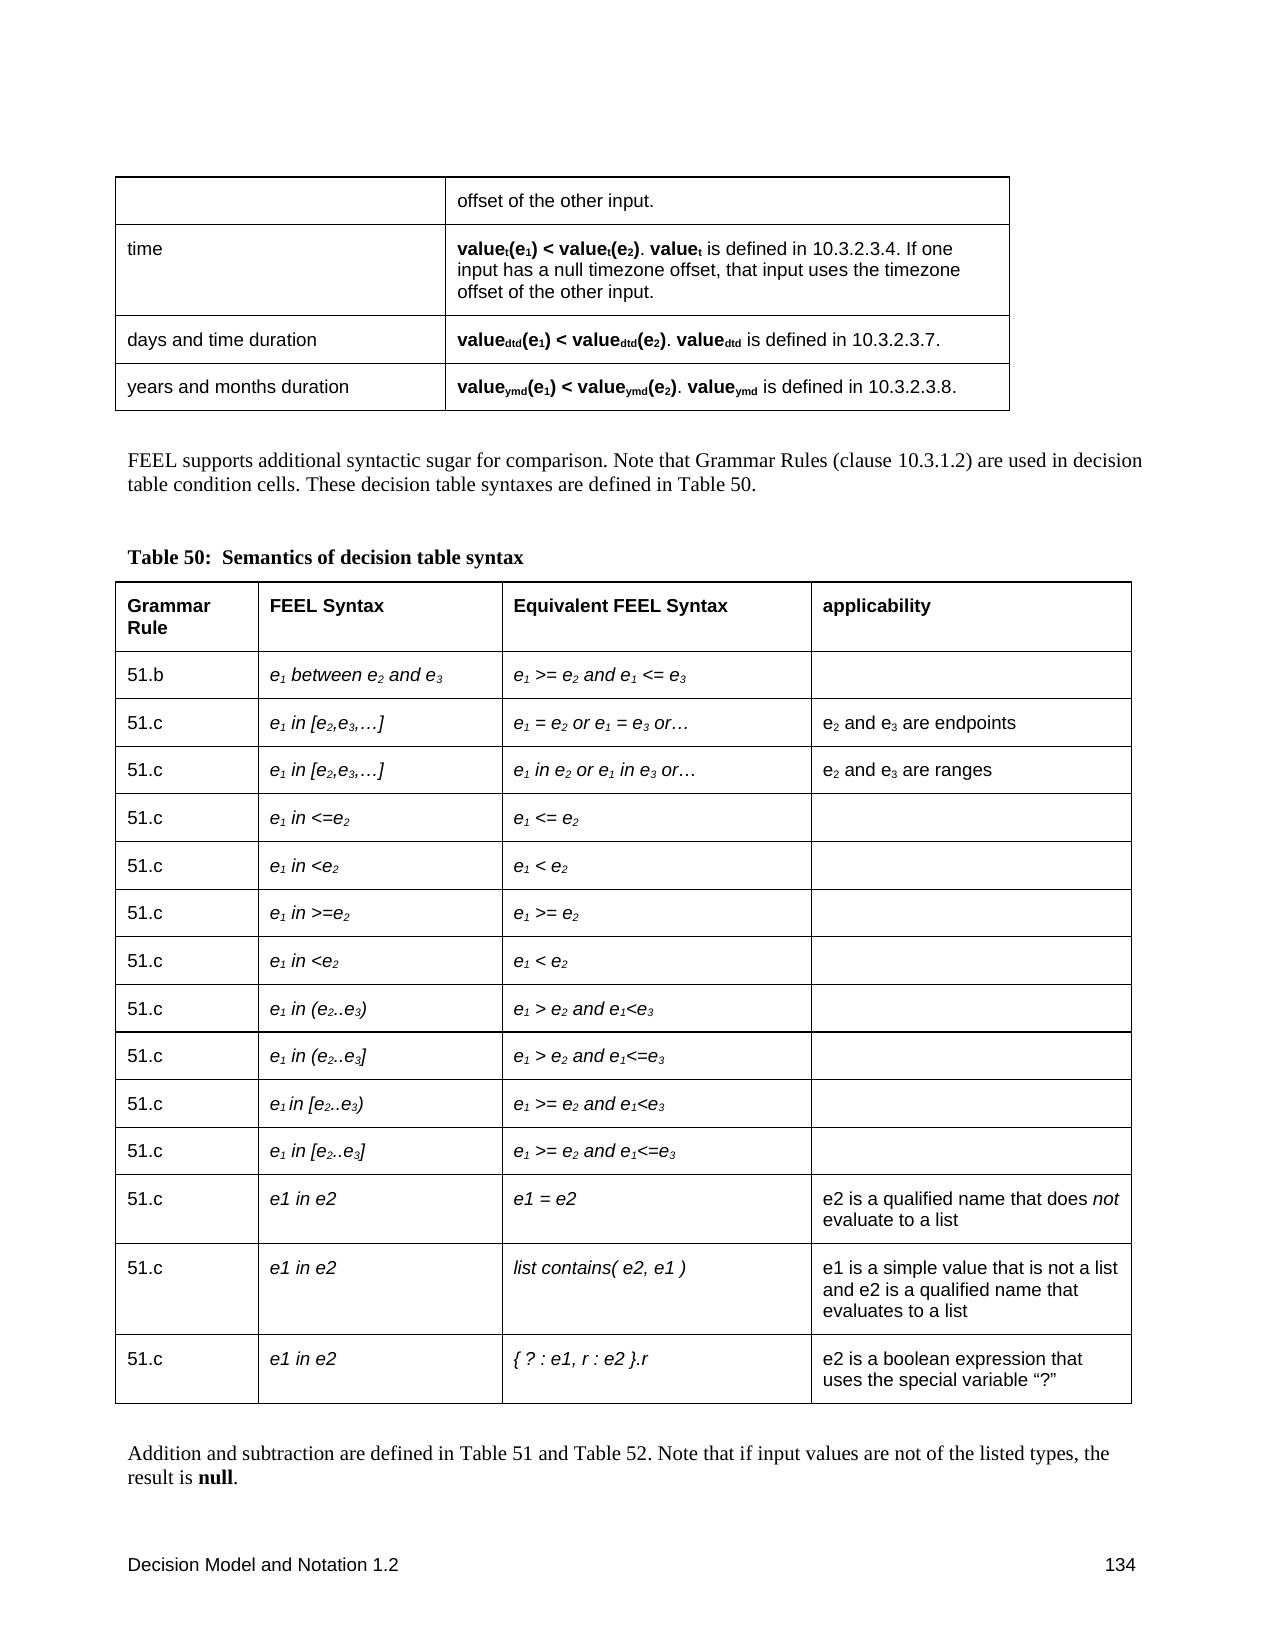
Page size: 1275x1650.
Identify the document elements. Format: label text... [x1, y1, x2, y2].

table_cell e1 in <=e2 [259, 794, 502, 841]
table_cell 51.c [116, 1175, 258, 1243]
table_cell e1 in e2 or e1 in e3 or… [503, 747, 811, 793]
table_cell days and time duration [116, 316, 445, 362]
table_cell [812, 890, 1131, 936]
table_cell 51.c [116, 985, 258, 1031]
table_cell [812, 1080, 1131, 1127]
table_cell valuedtd(e1) < valuedtd(e2). valuedtd is defined in 10.3.2.3.7. [446, 316, 1009, 362]
text Table 50: Semantics of decision table syntax [127, 545, 1147, 569]
table_cell e2 and e3 are ranges [812, 747, 1131, 793]
table_cell e1 between e2 and e3 [259, 652, 502, 698]
table_cell 51.c [116, 842, 258, 888]
table_cell 51.c [116, 1080, 258, 1127]
table_cell [812, 937, 1131, 984]
table_cell years and months duration [116, 364, 445, 410]
table_cell e2 is a qualified name that does not evaluate to a list [812, 1175, 1131, 1243]
table_header Grammar Rule [116, 583, 258, 651]
table_cell e1 in e2 [259, 1335, 502, 1403]
table_cell { ? : e1, r : e2 }.r [503, 1335, 811, 1403]
table_cell e1 in (e2..e3] [259, 1033, 502, 1079]
table_cell [812, 842, 1131, 888]
table_cell [812, 1128, 1131, 1174]
table_cell e1 in <e2 [259, 937, 502, 984]
table_cell list contains( e2, e1 ) [503, 1244, 811, 1334]
table_cell [812, 794, 1131, 841]
table_cell 51.c [116, 747, 258, 793]
table_cell [116, 178, 445, 224]
table_cell e1 < e2 [503, 842, 811, 888]
table_cell 51.c [116, 890, 258, 936]
table_cell valuet(e1) < valuet(e2). valuet is defined in 10.3.2.3.4. If one input has a null timezone offset, that input uses the timezone offset of the other input. [446, 225, 1009, 315]
table_cell e1 in <e2 [259, 842, 502, 888]
table_cell 51.c [116, 1128, 258, 1174]
table_header Equivalent FEEL Syntax [503, 583, 811, 651]
table_cell e1 >= e2 and e1<e3 [503, 1080, 811, 1127]
table_cell e1 in (e2..e3) [259, 985, 502, 1031]
table_cell e2 and e3 are endpoints [812, 699, 1131, 746]
table_cell e1 in [e2,e3,…] [259, 747, 502, 793]
table_cell 51.c [116, 699, 258, 746]
table_cell e1 > e2 and e1<=e3 [503, 1033, 811, 1079]
table_cell e1 >= e2 and e1 <= e3 [503, 652, 811, 698]
table_cell 51.c [116, 937, 258, 984]
table_cell e1 = e2 [503, 1175, 811, 1243]
table_cell 51.c [116, 1244, 258, 1334]
table_cell 51.c [116, 794, 258, 841]
table_cell e1 in e2 [259, 1244, 502, 1334]
table_cell e1 = e2 or e1 = e3 or… [503, 699, 811, 746]
table_cell e1 is a simple value that is not a list and e2 is a qualified name that evaluates to a list [812, 1244, 1131, 1334]
table_cell e1 in [e2,e3,…] [259, 699, 502, 746]
table_cell e1 > e2 and e1<e3 [503, 985, 811, 1031]
table_cell [812, 652, 1131, 698]
table_cell e1 >= e2 [503, 890, 811, 936]
table_cell e1 < e2 [503, 937, 811, 984]
table_cell valueymd(e1) < valueymd(e2). valueymd is defined in 10.3.2.3.8. [446, 364, 1009, 410]
table_cell 51.c [116, 1335, 258, 1403]
table_cell [812, 985, 1131, 1031]
table_cell 51.b [116, 652, 258, 698]
table_cell [812, 1033, 1131, 1079]
table_cell e2 is a boolean expression that uses the special variable “?” [812, 1335, 1131, 1403]
table_cell 51.c [116, 1033, 258, 1079]
table_header FEEL Syntax [259, 583, 502, 651]
table_header applicability [812, 583, 1131, 651]
table_cell e1 in e2 [259, 1175, 502, 1243]
text FEEL supports additional syntactic sugar for comparison. Note that Grammar Rules (clause 10.3.1.2) are used in decision table condition cells. These decision table syntaxes are defined in Table 50. [127, 448, 1147, 496]
text Addition and subtraction are defined in Table 51 and Table 52. Note that if input values are not of the listed types, the result is null. [127, 1441, 1147, 1489]
table_cell e1 <= e2 [503, 794, 811, 841]
table_cell e1 >= e2 and e1<=e3 [503, 1128, 811, 1174]
table_cell e1 in [e2..e3) [259, 1080, 502, 1127]
table_cell offset of the other input. [446, 178, 1009, 224]
table_cell e1 in >=e2 [259, 890, 502, 936]
table_cell time [116, 225, 445, 315]
table_cell e1 in [e2..e3] [259, 1128, 502, 1174]
